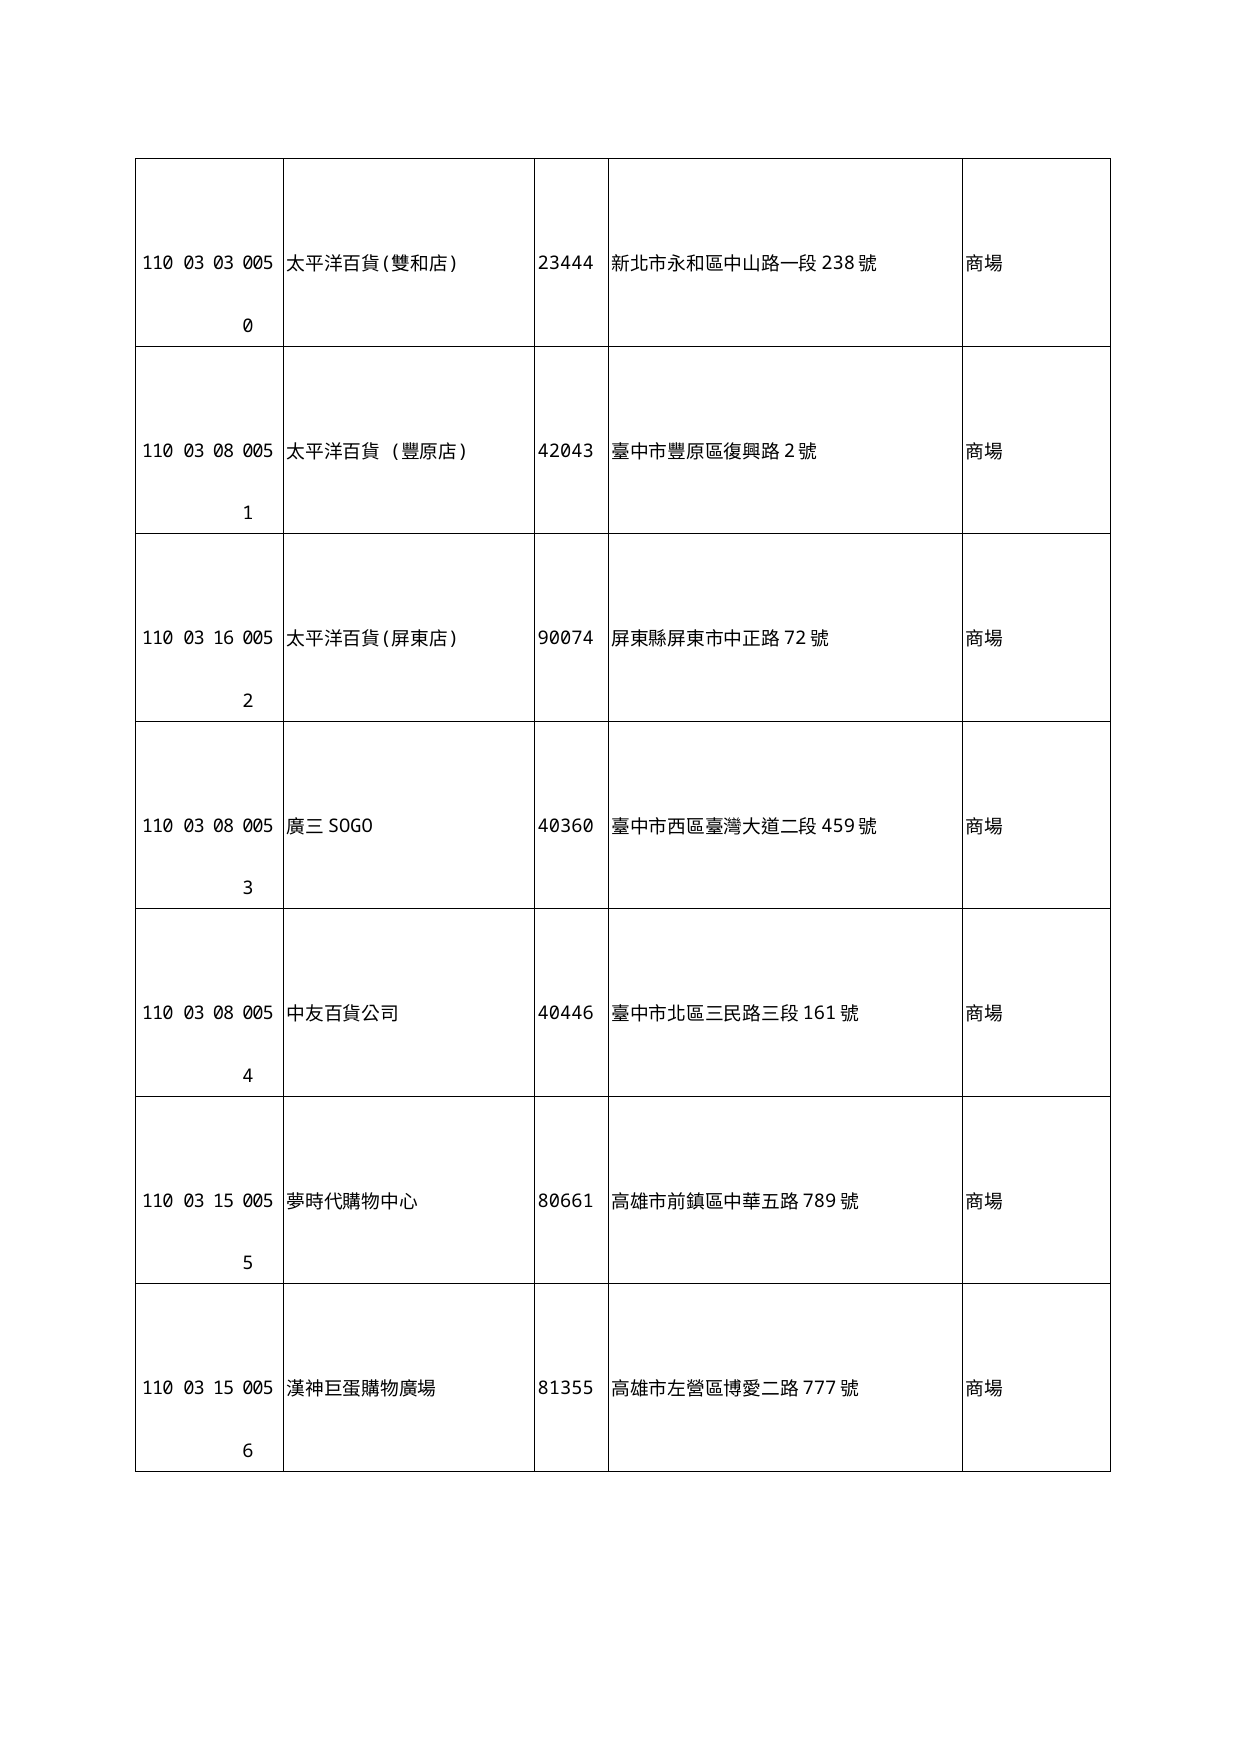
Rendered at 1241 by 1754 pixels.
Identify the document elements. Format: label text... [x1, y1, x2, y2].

table_cell 商場 [963, 722, 1110, 908]
table_cell 廣三SOGO [284, 722, 534, 908]
table_cell 16 [210, 534, 239, 721]
table_cell 23444 [535, 159, 608, 346]
table_cell 03 [180, 909, 210, 1096]
table_cell 40446 [535, 909, 608, 1096]
table_cell 中友百貨公司 [284, 909, 534, 1096]
table_cell 商場 [963, 1097, 1110, 1283]
table_cell 08 [210, 347, 239, 533]
table_cell 0056 [239, 1284, 283, 1471]
table_cell 漢神巨蛋購物廣場 [284, 1284, 534, 1471]
table_cell 03 [180, 722, 210, 908]
table_cell 110 [136, 909, 180, 1096]
table_cell 商場 [963, 909, 1110, 1096]
table_cell 0055 [239, 1097, 283, 1283]
table_cell 商場 [963, 1284, 1110, 1471]
table_cell 90074 [535, 534, 608, 721]
table_cell 03 [180, 1284, 210, 1471]
table_cell 0050 [239, 159, 283, 346]
table_cell 臺中市豐原區復興路2號 [609, 347, 962, 533]
table_cell 42043 [535, 347, 608, 533]
table_cell 臺中市北區三民路三段161號 [609, 909, 962, 1096]
table_cell 15 [210, 1097, 239, 1283]
table_cell 03 [180, 534, 210, 721]
table_cell 80661 [535, 1097, 608, 1283]
table_cell 0053 [239, 722, 283, 908]
table_cell 03 [180, 159, 210, 346]
table_cell 高雄市前鎮區中華五路789號 [609, 1097, 962, 1283]
table_cell 0054 [239, 909, 283, 1096]
table_cell 08 [210, 909, 239, 1096]
table_cell 110 [136, 159, 180, 346]
table_cell 0051 [239, 347, 283, 533]
table_cell 商場 [963, 534, 1110, 721]
table_cell 太平洋百貨(雙和店) [284, 159, 534, 346]
table_cell 08 [210, 722, 239, 908]
table_cell 15 [210, 1284, 239, 1471]
table_cell 0052 [239, 534, 283, 721]
table_cell 110 [136, 722, 180, 908]
table_cell 高雄市左營區博愛二路777號 [609, 1284, 962, 1471]
table_cell 屏東縣屏東市中正路72號 [609, 534, 962, 721]
table_cell 110 [136, 347, 180, 533]
table_cell 81355 [535, 1284, 608, 1471]
table_cell 03 [180, 1097, 210, 1283]
table_cell 商場 [963, 347, 1110, 533]
table_cell 臺中市西區臺灣大道二段459號 [609, 722, 962, 908]
table_cell 商場 [963, 159, 1110, 346]
table_cell 夢時代購物中心 [284, 1097, 534, 1283]
table_cell 110 [136, 534, 180, 721]
table_cell 新北市永和區中山路一段238號 [609, 159, 962, 346]
table_cell 110 [136, 1097, 180, 1283]
table_cell 03 [180, 347, 210, 533]
table_cell 40360 [535, 722, 608, 908]
table_cell 03 [210, 159, 239, 346]
table_cell 110 [136, 1284, 180, 1471]
table_cell 太平洋百貨(屏東店) [284, 534, 534, 721]
table_cell 太平洋百貨 (豐原店) [284, 347, 534, 533]
